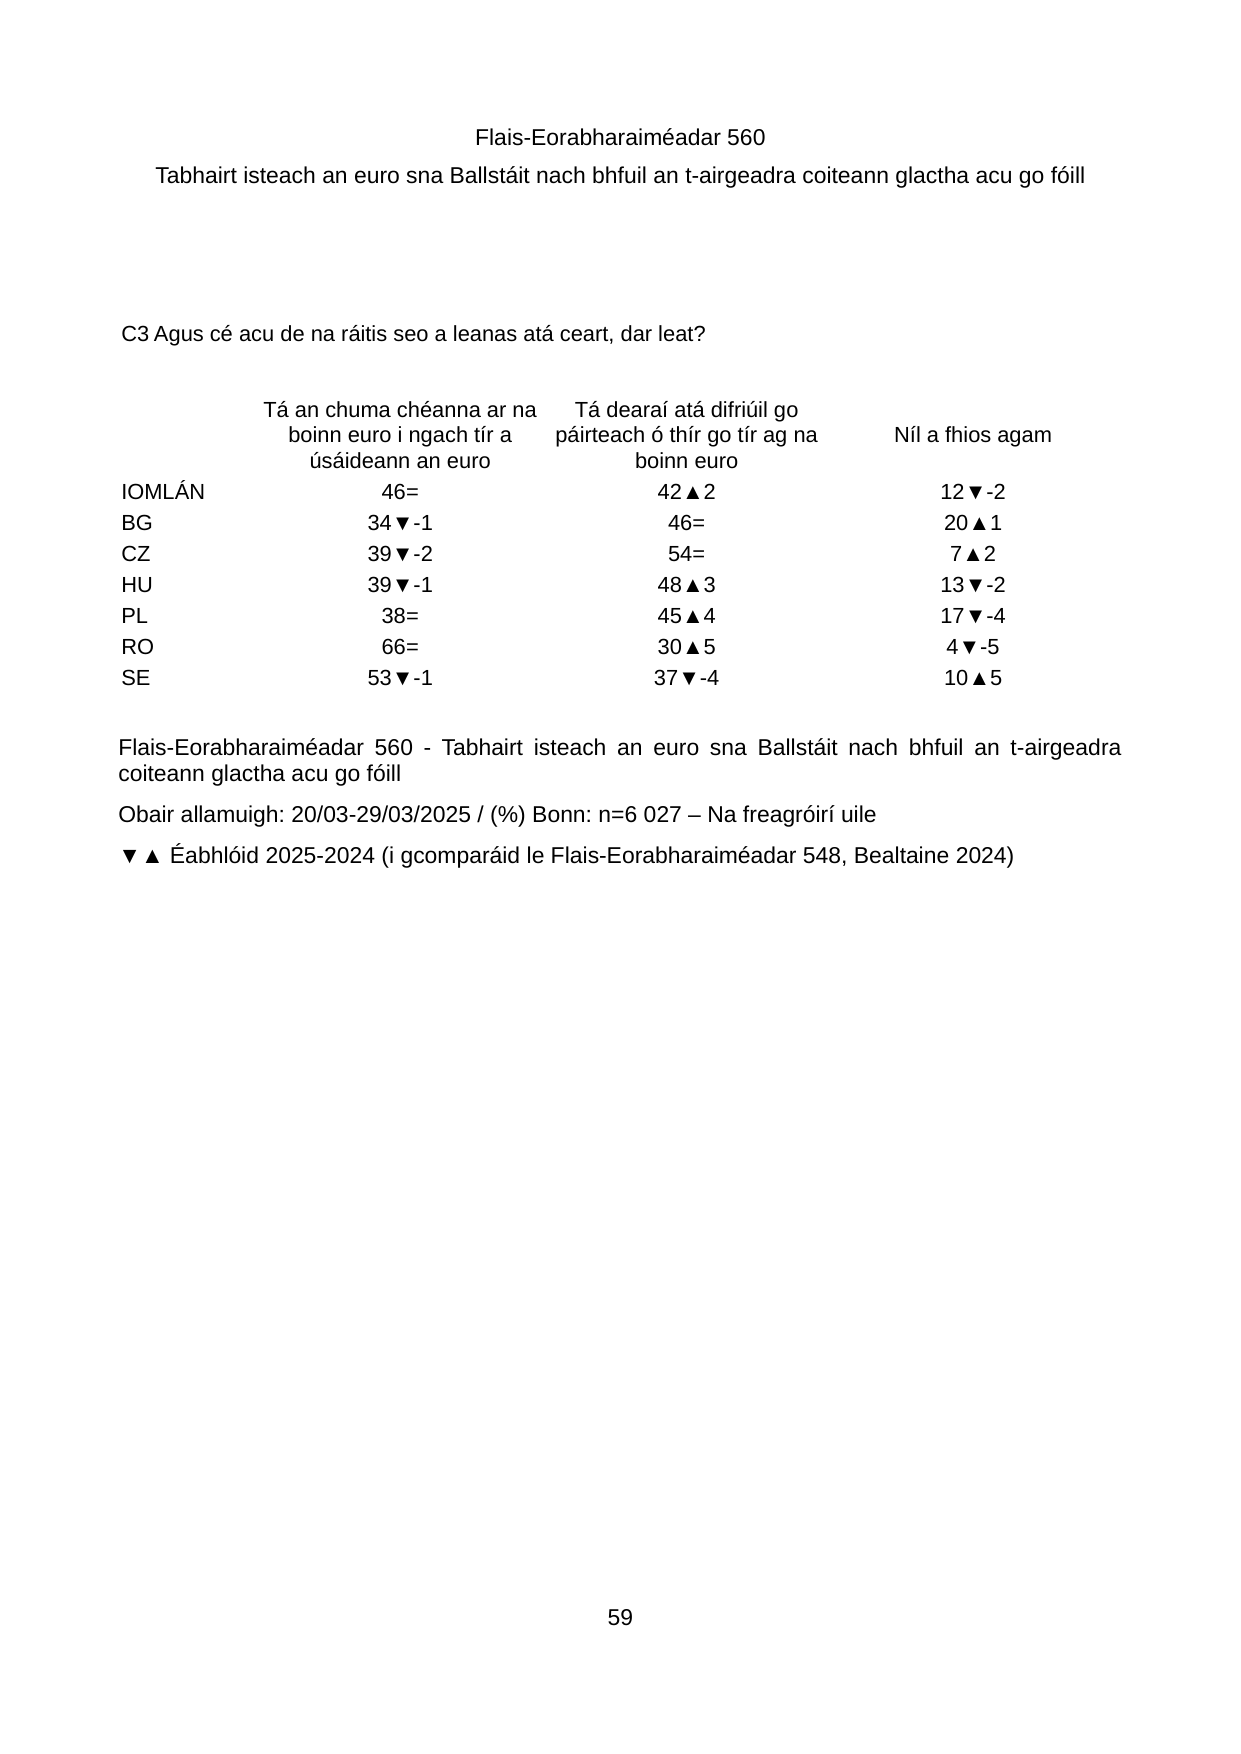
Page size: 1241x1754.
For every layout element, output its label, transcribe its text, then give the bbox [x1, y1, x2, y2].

table_cell 48▲3 [543, 569, 830, 600]
table_cell 42▲2 [543, 476, 830, 507]
table_cell Níl a fhios agam [830, 394, 1116, 476]
table_header C3 Agus cé acu de na ráitis seo a leanas atá ceart, dar leat? [118, 306, 1116, 362]
text Obair allamuigh: 20/03-29/03/2025 / (%) Bonn: n=6 027 – Na freagróirí uile [118, 801, 1122, 827]
table_cell 17▼-4 [830, 600, 1116, 631]
table_cell 13▼-2 [830, 569, 1116, 600]
table_cell RO [118, 631, 257, 662]
table_cell 37▼-4 [543, 662, 830, 693]
table_cell 54= [543, 538, 830, 569]
table_cell 45▲4 [543, 600, 830, 631]
text ▼▲ Éabhlóid 2025-2024 (i gcomparáid le Flais-Eorabharaiméadar 548, Bealtaine 2024) [118, 842, 1122, 868]
table_cell 7▲2 [830, 538, 1116, 569]
table_cell HU [118, 569, 257, 600]
table_cell SE [118, 662, 257, 693]
table_cell CZ [118, 538, 257, 569]
table_cell 53▼-1 [257, 662, 543, 693]
text Flais-Eorabharaiméadar 560 - Tabhairt isteach an euro sna Ballstáit nach bhfuil an t-airgeadra coiteann glactha acu go fóill [118, 734, 1122, 787]
table_cell [830, 362, 1116, 394]
table_cell 38= [257, 600, 543, 631]
table_cell 10▲5 [830, 662, 1116, 693]
table_cell 4▼-5 [830, 631, 1116, 662]
table_cell [118, 362, 257, 394]
table_cell 20▲1 [830, 507, 1116, 538]
table_cell 66= [257, 631, 543, 662]
table_cell Tá dearaí atá difriúil go páirteach ó thír go tír ag na boinn euro [543, 394, 830, 476]
table_cell [118, 394, 257, 476]
table_cell BG [118, 507, 257, 538]
table_cell 30▲5 [543, 631, 830, 662]
table_cell 39▼-1 [257, 569, 543, 600]
table_cell 34▼-1 [257, 507, 543, 538]
table_cell [543, 362, 830, 394]
table_cell 12▼-2 [830, 476, 1116, 507]
table_cell IOMLÁN [118, 476, 257, 507]
table_cell Tá an chuma chéanna ar na boinn euro i ngach tír a úsáideann an euro [257, 394, 543, 476]
table_cell 39▼-2 [257, 538, 543, 569]
table_cell 46= [543, 507, 830, 538]
table_cell 46= [257, 476, 543, 507]
table_cell [257, 362, 543, 394]
table_cell PL [118, 600, 257, 631]
